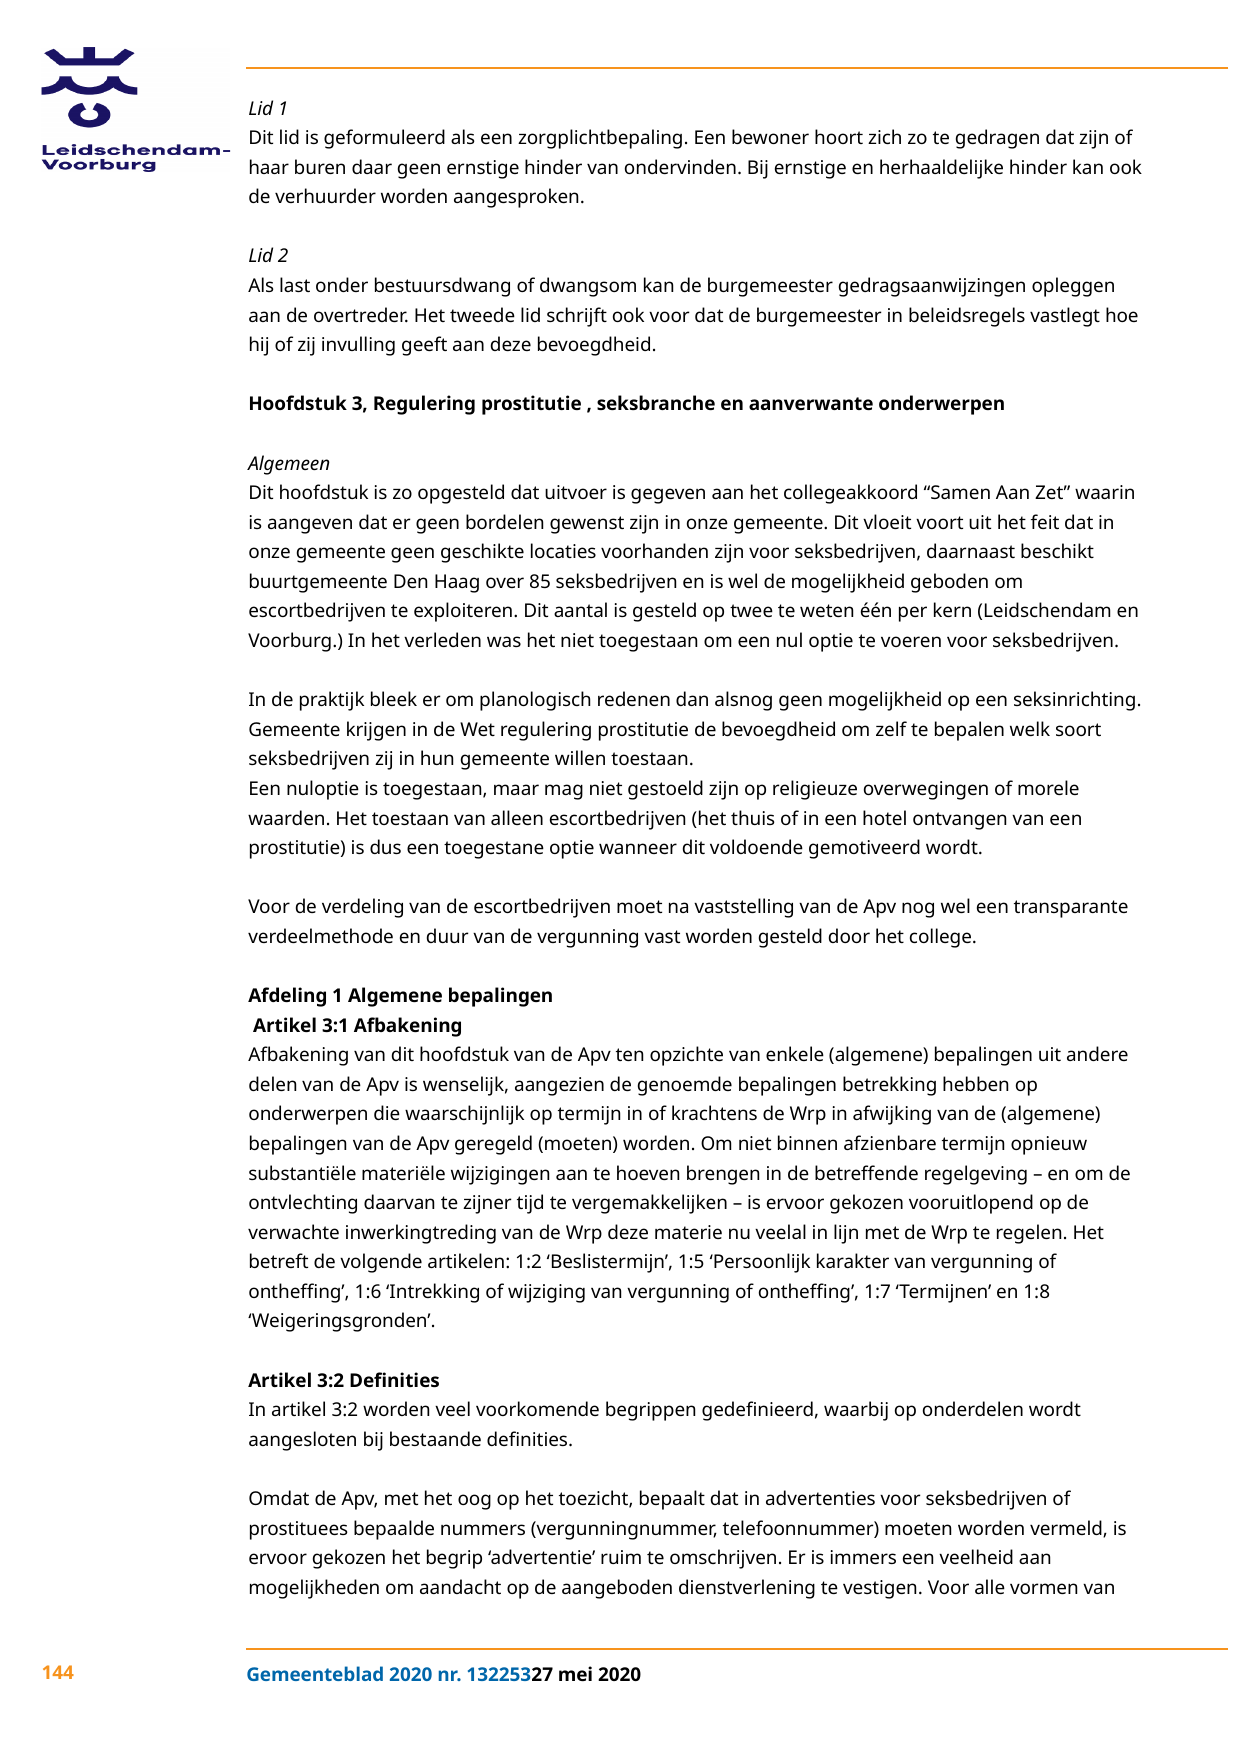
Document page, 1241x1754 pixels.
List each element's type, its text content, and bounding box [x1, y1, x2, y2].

text Dit lid is geformuleerd als een zorgplichtbepaling. Een bewoner hoort zich zo te gedragen dat zijn of haar buren daar geen ernstige hinder van ondervinden. Bij ernstige en herhaaldelijke hinder kan ook de verhuurder worden aangesproken. [248, 124, 1152, 209]
text Dit hoofdstuk is zo opgesteld dat uitvoer is gegeven aan het collegeakkoord “Samen Aan Zet” waarin is aangeven dat er geen bordelen gewenst zijn in onze gemeente. Dit vloeit voort uit het feit dat in onze gemeente geen geschikte locaties voorhanden zijn voor seksbedrijven, daarnaast beschikt buurtgemeente Den Haag over 85 seksbedrijven en is wel de mogelijkheid geboden om escortbedrijven te exploiteren. Dit aantal is gesteld op twee te weten één per kern (Leidschendam en Voorburg.) In het verleden was het niet toegestaan om een nul optie te voeren voor seksbedrijven. [248, 479, 1152, 653]
text Als last onder bestuursdwang of dwangsom kan de burgemeester gedragsaanwijzingen opleggen aan de overtreder. Het tweede lid schrijft ook voor dat de burgemeester in beleidsregels vastlegt hoe hij of zij invulling geeft aan deze bevoegdheid. [248, 272, 1152, 357]
text Een nuloptie is toegestaan, maar mag niet gestoeld zijn op religieuze overwegingen of morele waarden. Het toestaan van alleen escortbedrijven (het thuis of in een hotel ontvangen van een prostitutie) is dus een toegestane optie wanneer dit voldoende gemotiveerd wordt. [248, 775, 1152, 860]
text Algemeen [248, 450, 1152, 476]
text Omdat de Apv, met het oog op het toezicht, bepaalt dat in advertenties voor seksbedrijven of prostituees bepaalde nummers (vergunningnummer, telefoonnummer) moeten worden vermeld, is ervoor gekozen het begrip ‘advertentie’ ruim te omschrijven. Er is immers een veelheid aan mogelijkheden om aandacht op de aangeboden dienstverlening te vestigen. Voor alle vormen van [248, 1485, 1152, 1600]
text Lid 2 [248, 243, 1152, 268]
text Afdeling 1 Algemene bepalingen [248, 982, 1152, 1008]
text Artikel 3:2 Definities [248, 1367, 1152, 1393]
text Artikel 3:1 Afbakening [248, 1012, 1152, 1038]
text Lid 1 [248, 95, 1152, 121]
text In de praktijk bleek er om planologisch redenen dan alsnog geen mogelijkheid op een seksinrichting. Gemeente krijgen in de Wet regulering prostitutie de bevoegdheid om zelf te bepalen welk soort seksbedrijven zij in hun gemeente willen toestaan. [248, 686, 1152, 771]
text Hoofdstuk 3, Regulering prostitutie , seksbranche en aanverwante onderwerpen [248, 391, 1152, 416]
text Afbakening van dit hoofdstuk van de Apv ten opzichte van enkele (algemene) bepalingen uit andere delen van de Apv is wenselijk, aangezien de genoemde bepalingen betrekking hebben op onderwerpen die waarschijnlijk op termijn in of krachtens de Wrp in afwijking van de (algemene) bepalingen van de Apv geregeld (moeten) worden. Om niet binnen afzienbare termijn opnieuw substantiële materiële wijzigingen aan te hoeven brengen in de betreffende regelgeving – en om de ontvlechting daarvan te zijner tijd te vergemakkelijken – is ervoor gekozen vooruitlopend op de verwachte inwerkingtreding van de Wrp deze materie nu veelal in lijn met de Wrp te regelen. Het betreft de volgende artikelen: 1:2 ‘Beslistermijn’, 1:5 ‘Persoonlijk karakter van vergunning of ontheffing’, 1:6 ‘Intrekking of wijziging van vergunning of ontheffing’, 1:7 ‘Termijnen’ en 1:8 ‘Weigeringsgronden’. [248, 1041, 1152, 1333]
text In artikel 3:2 worden veel voorkomende begrippen gedefinieerd, waarbij op onderdelen wordt aangesloten bij bestaande definities. [248, 1396, 1152, 1452]
picture [41, 47, 231, 172]
text Voor de verdeling van de escortbedrijven moet na vaststelling van de Apv nog wel een transparante verdeelmethode en duur van de vergunning vast worden gesteld door het college. [248, 893, 1152, 949]
